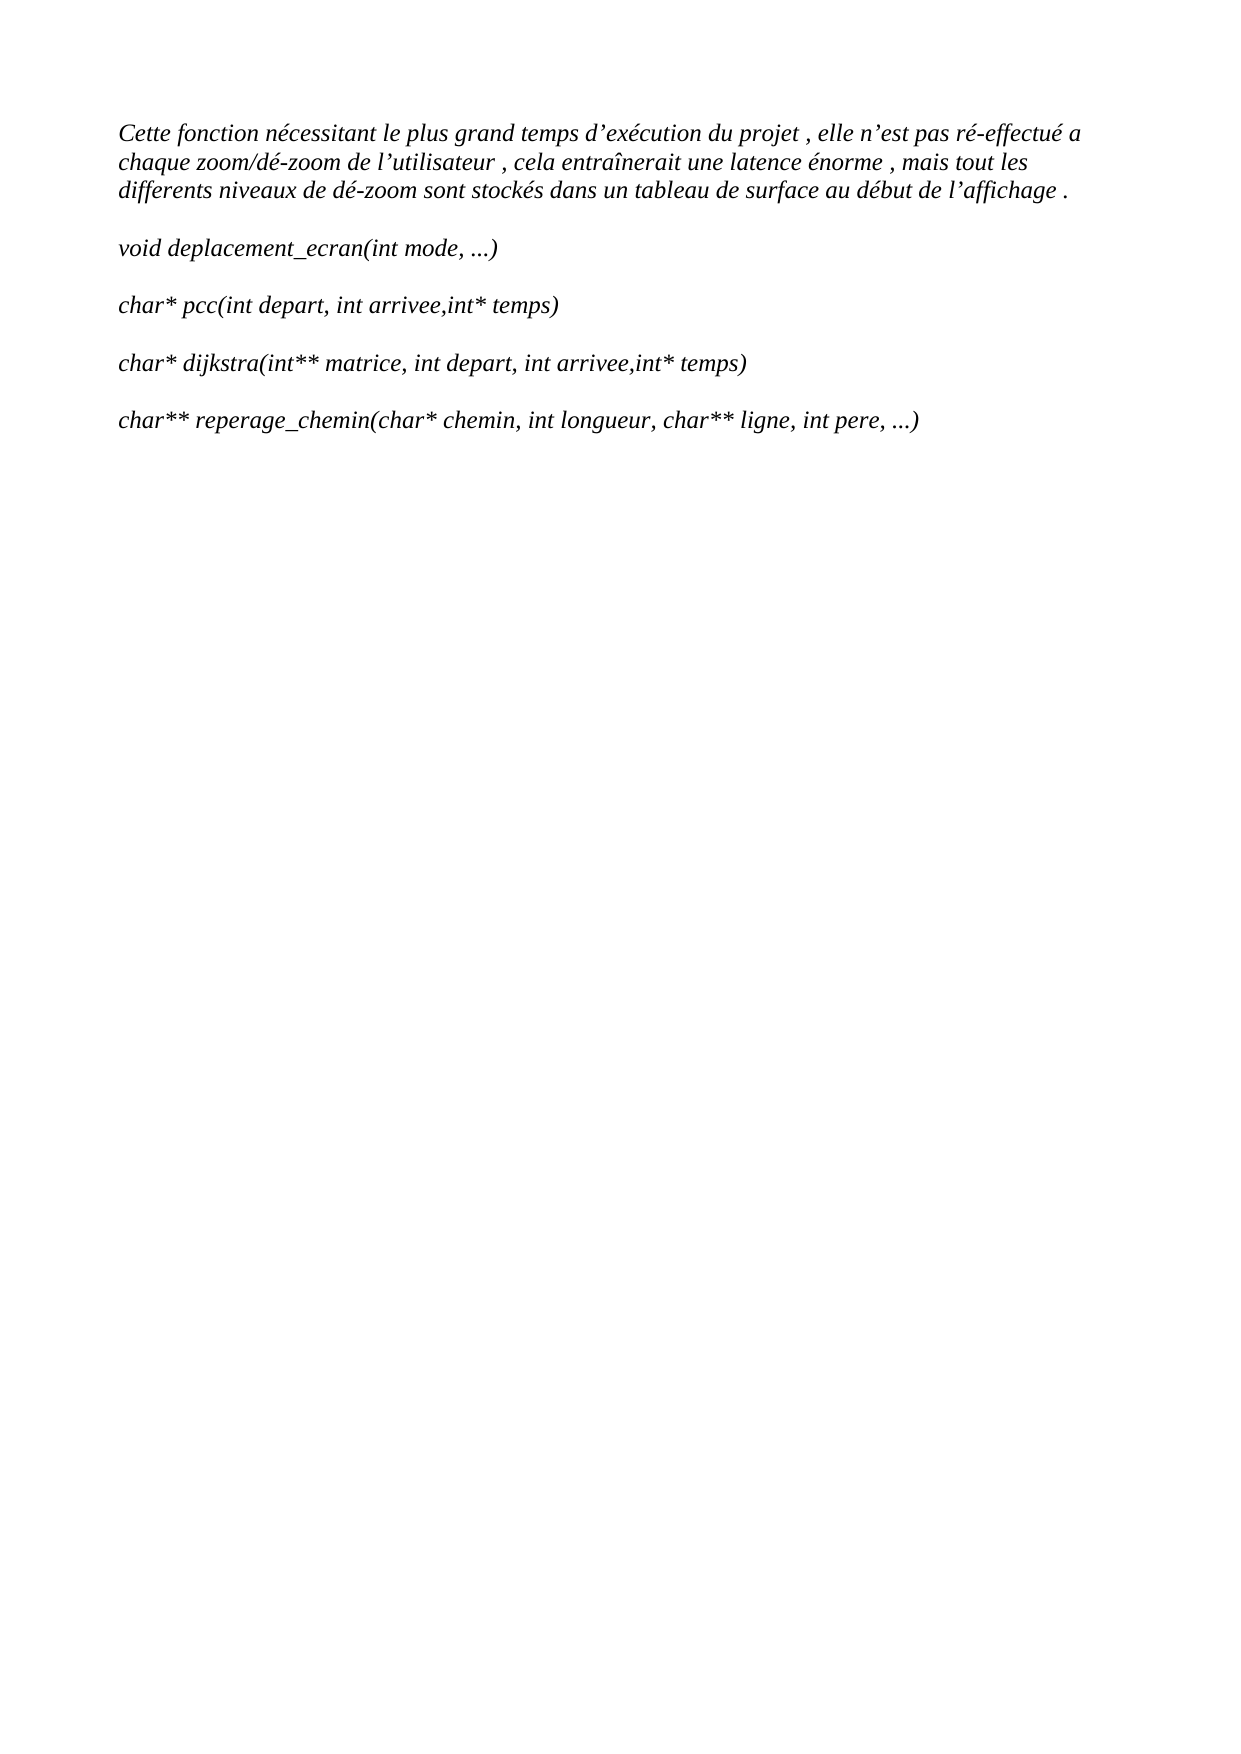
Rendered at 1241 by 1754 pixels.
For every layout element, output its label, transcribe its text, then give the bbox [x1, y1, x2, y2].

text char* dijkstra(int** matrice, int depart, int arrivee,int* temps) [118, 348, 1122, 377]
text char* pcc(int depart, int arrivee,int* temps) [118, 291, 1122, 319]
text Cette fonction nécessitant le plus grand temps d’exécution du projet , elle n’est pas ré-effectué a chaque zoom/dé-zoom de l’utilisateur , cela entraînerait une latence énorme , mais tout les differents niveaux de dé-zoom sont stockés dans un tableau de surface au début de l’affichage . [118, 118, 1122, 204]
text void deplacement_ecran(int mode, ...) [118, 233, 1122, 262]
text char** reperage_chemin(char* chemin, int longueur, char** ligne, int pere, ...) [118, 406, 1122, 434]
